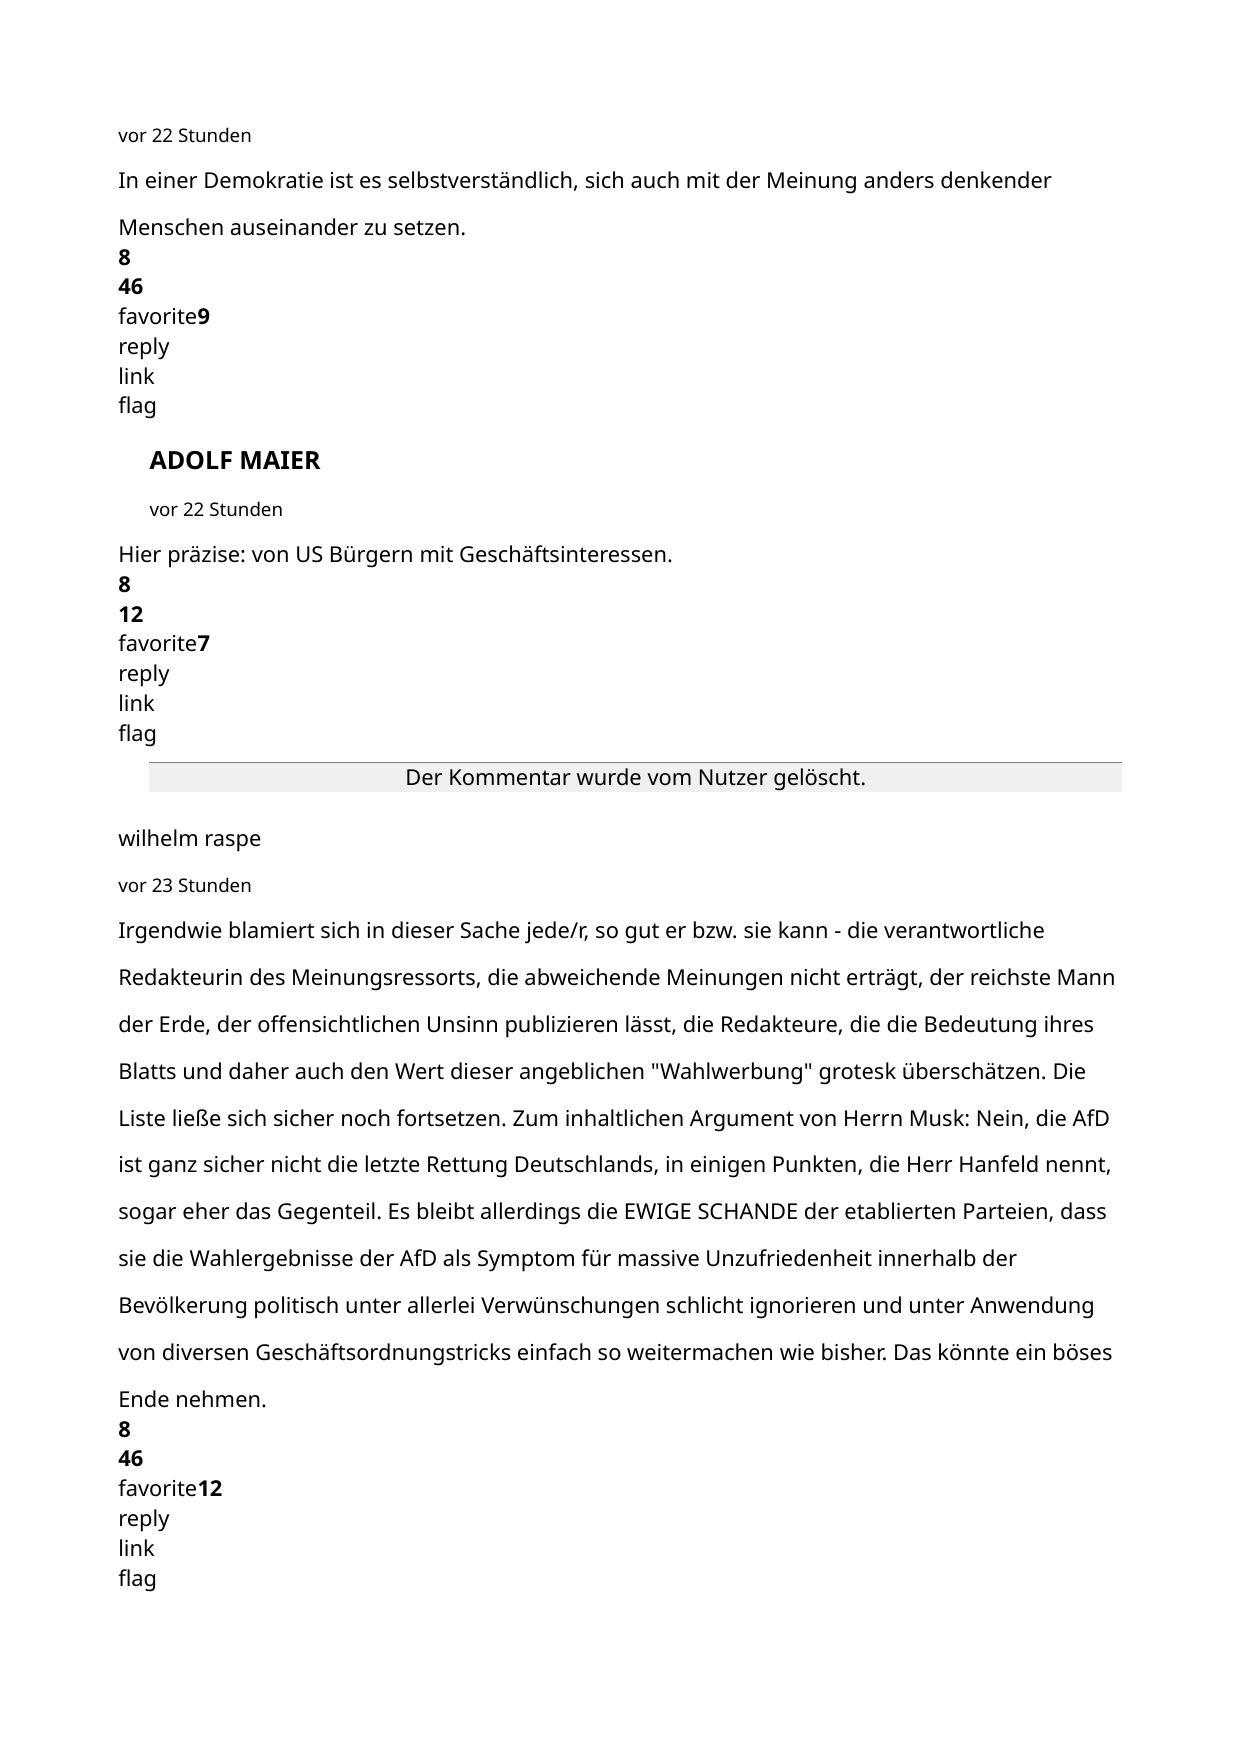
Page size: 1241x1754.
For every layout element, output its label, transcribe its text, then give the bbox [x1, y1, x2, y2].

text 8 [118, 1414, 1122, 1443]
text reply [118, 658, 1122, 688]
text Irgendwie blamiert sich in dieser Sache jede/r, so gut er bzw. sie kann - die verantwortliche Redakteurin des Meinungsressorts, die abweichende Meinungen nicht erträgt, der reichste Mann der Erde, der offensichtlichen Unsinn publizieren lässt, die Redakteure, die die Bedeutung ihres Blatts und daher auch den Wert dieser angeblichen "Wahlwerbung" grotesk überschätzen. Die Liste ließe sich sicher noch fortsetzen. Zum inhaltlichen Argument von Herrn Musk: Nein, die AfD ist ganz sicher nicht die letzte Rettung Deutschlands, in einigen Punkten, die Herr Hanfeld nennt, sogar eher das Gegenteil. Es bleibt allerdings die EWIGE SCHANDE der etablierten Parteien, dass sie die Wahlergebnisse der AfD als Symptom für massive Unzufriedenheit innerhalb der Bevölkerung politisch unter allerlei Verwünschungen schlicht ignorieren und unter Anwendung von diversen Geschäftsordnungstricks einfach so weitermachen wie bisher. Das könnte ein böses Ende nehmen. [118, 898, 1122, 1414]
text flag [118, 391, 1122, 420]
text favorite7 [118, 628, 1122, 658]
text vor 22 Stunden [118, 118, 1122, 148]
text link [118, 688, 1122, 718]
text reply [118, 331, 1122, 361]
text 46 [118, 1443, 1122, 1473]
text Hier präzise: von US Bürgern mit Geschäftsinteressen. [118, 522, 1122, 569]
text In einer Demokratie ist es selbstverständlich, sich auch mit der Meinung anders denkender Menschen auseinander zu setzen. [118, 148, 1122, 242]
text favorite9 [118, 301, 1122, 331]
text 46 [118, 271, 1122, 301]
text link [118, 361, 1122, 391]
text Der Kommentar wurde vom Nutzer gelöscht. [149, 763, 1122, 792]
text 8 [118, 242, 1122, 271]
text favorite12 [118, 1473, 1122, 1503]
text vor 23 Stunden [118, 868, 1122, 898]
text ADOLF MAIER [149, 436, 1114, 477]
text link [118, 1533, 1122, 1563]
text reply [118, 1503, 1122, 1533]
text flag [118, 1563, 1122, 1592]
text vor 22 Stunden [149, 492, 1122, 522]
text wilhelm raspe [118, 812, 1114, 853]
text flag [118, 718, 1122, 747]
text 12 [118, 598, 1122, 628]
text 8 [118, 569, 1122, 598]
